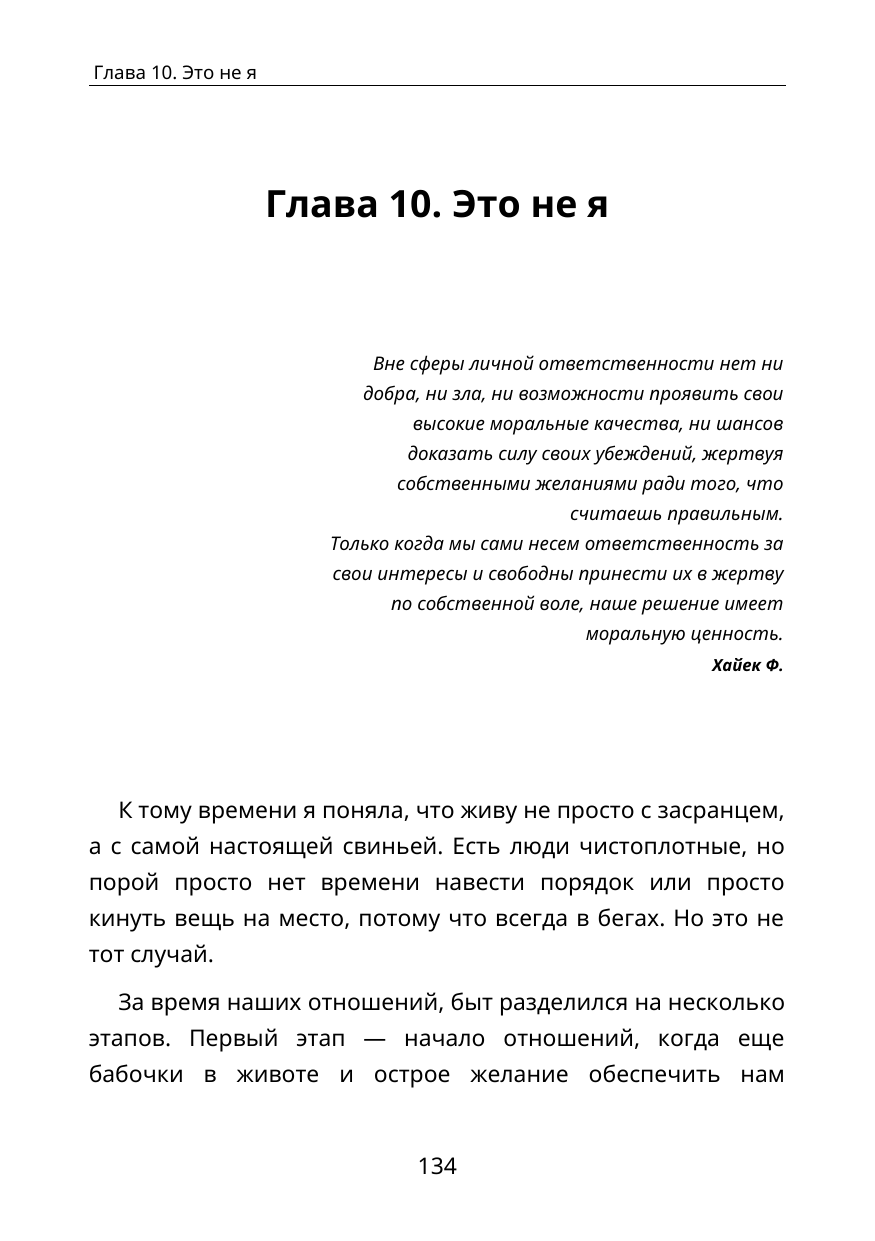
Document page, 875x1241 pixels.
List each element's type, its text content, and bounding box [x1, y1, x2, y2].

text Только когда мы сами несем ответственность за свои интересы и свободны принести их в жертву по собственной воле, наше решение имеет моральную ценность. [325, 526, 786, 646]
text Хайек Ф. [148, 646, 786, 676]
subtitle Глава 10. Это не я [88, 177, 786, 228]
text К тому времени я поняла, что живу не просто с засранцем, а с самой настоящей свиньей. Есть люди чистоплотные, но порой просто нет времени навести порядок или просто кинуть вещь на место, потому что всегда в бегах. Но это не тот случай. [88, 794, 786, 969]
text За время наших отношений, быт разделился на несколько этапов. Первый этап — начало отношений, когда еще бабочки в животе и острое желание обеспечить нам [88, 986, 786, 1089]
text Вне сферы личной ответственности нет ни добра, ни зла, ни возможности проявить свои высокие моральные качества, ни шансов доказать силу своих убеждений, жертвуя собственными желаниями ради того, что считаешь правильным. [325, 346, 786, 526]
